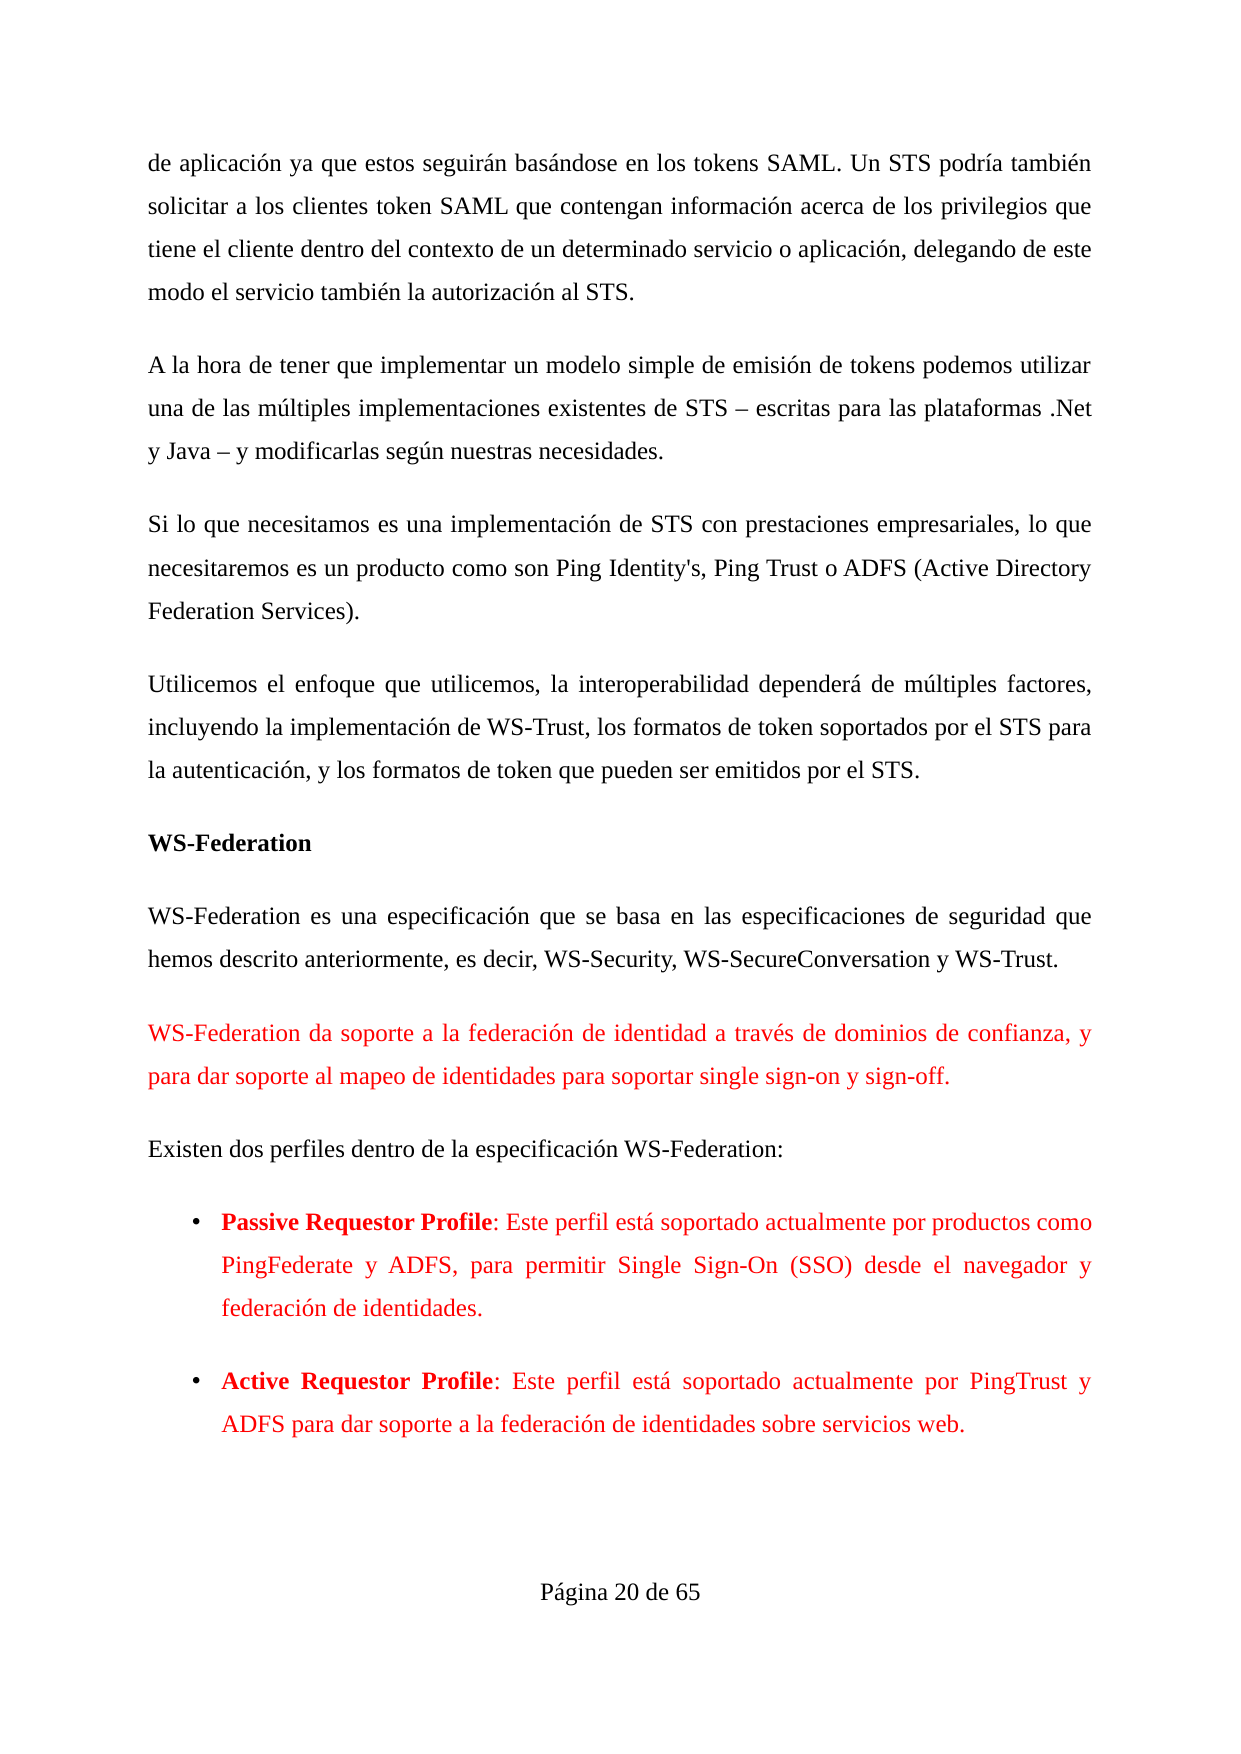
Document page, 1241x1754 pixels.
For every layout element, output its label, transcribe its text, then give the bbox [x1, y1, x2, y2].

text WS-Federation es una especificación que se basa en las especificaciones de seguridad que hemos descrito anteriormente, es decir, WS-Security, WS-SecureConversation y WS-Trust. [148, 901, 1093, 973]
text WS-Federation da soporte a la federación de identidad a través de dominios de confianza, y para dar soporte al mapeo de identidades para soportar single sign-on y sign-off. [148, 1018, 1093, 1089]
text A la hora de tener que implementar un modelo simple de emisión de tokens podemos utilizar una de las múltiples implementaciones existentes de STS – escritas para las plataformas .Net y Java – y modificarlas según nuestras necesidades. [148, 350, 1093, 465]
text Utilicemos el enfoque que utilicemos, la interoperabilidad dependerá de múltiples factores, incluyendo la implementación de WS-Trust, los formatos de token soportados por el STS para la autenticación, y los formatos de token que pueden ser emitidos por el STS. [148, 669, 1093, 784]
list Active Requestor Profile: Este perfil está soportado actualmente por PingTrust y ADFS para dar soporte a la federación de identidades sobre servicios web. [192, 1366, 1093, 1438]
text de aplicación ya que estos seguirán basándose en los tokens SAML. Un STS podría también solicitar a los clientes token SAML que contengan información acerca de los privilegios que tiene el cliente dentro del contexto de un determinado servicio o aplicación, delegando de este modo el servicio también la autorización al STS. [148, 148, 1093, 306]
list Passive Requestor Profile: Este perfil está soportado actualmente por productos como PingFederate y ADFS, para permitir Single Sign-On (SSO) desde el navegador y federación de identidades. [192, 1207, 1093, 1322]
text WS-Federation [148, 828, 1093, 857]
text Existen dos perfiles dentro de la especificación WS-Federation: [148, 1134, 1093, 1163]
text Si lo que necesitamos es una implementación de STS con prestaciones empresariales, lo que necesitaremos es un producto como son Ping Identity's, Ping Trust o ADFS (Active Directory Federation Services). [148, 509, 1093, 624]
